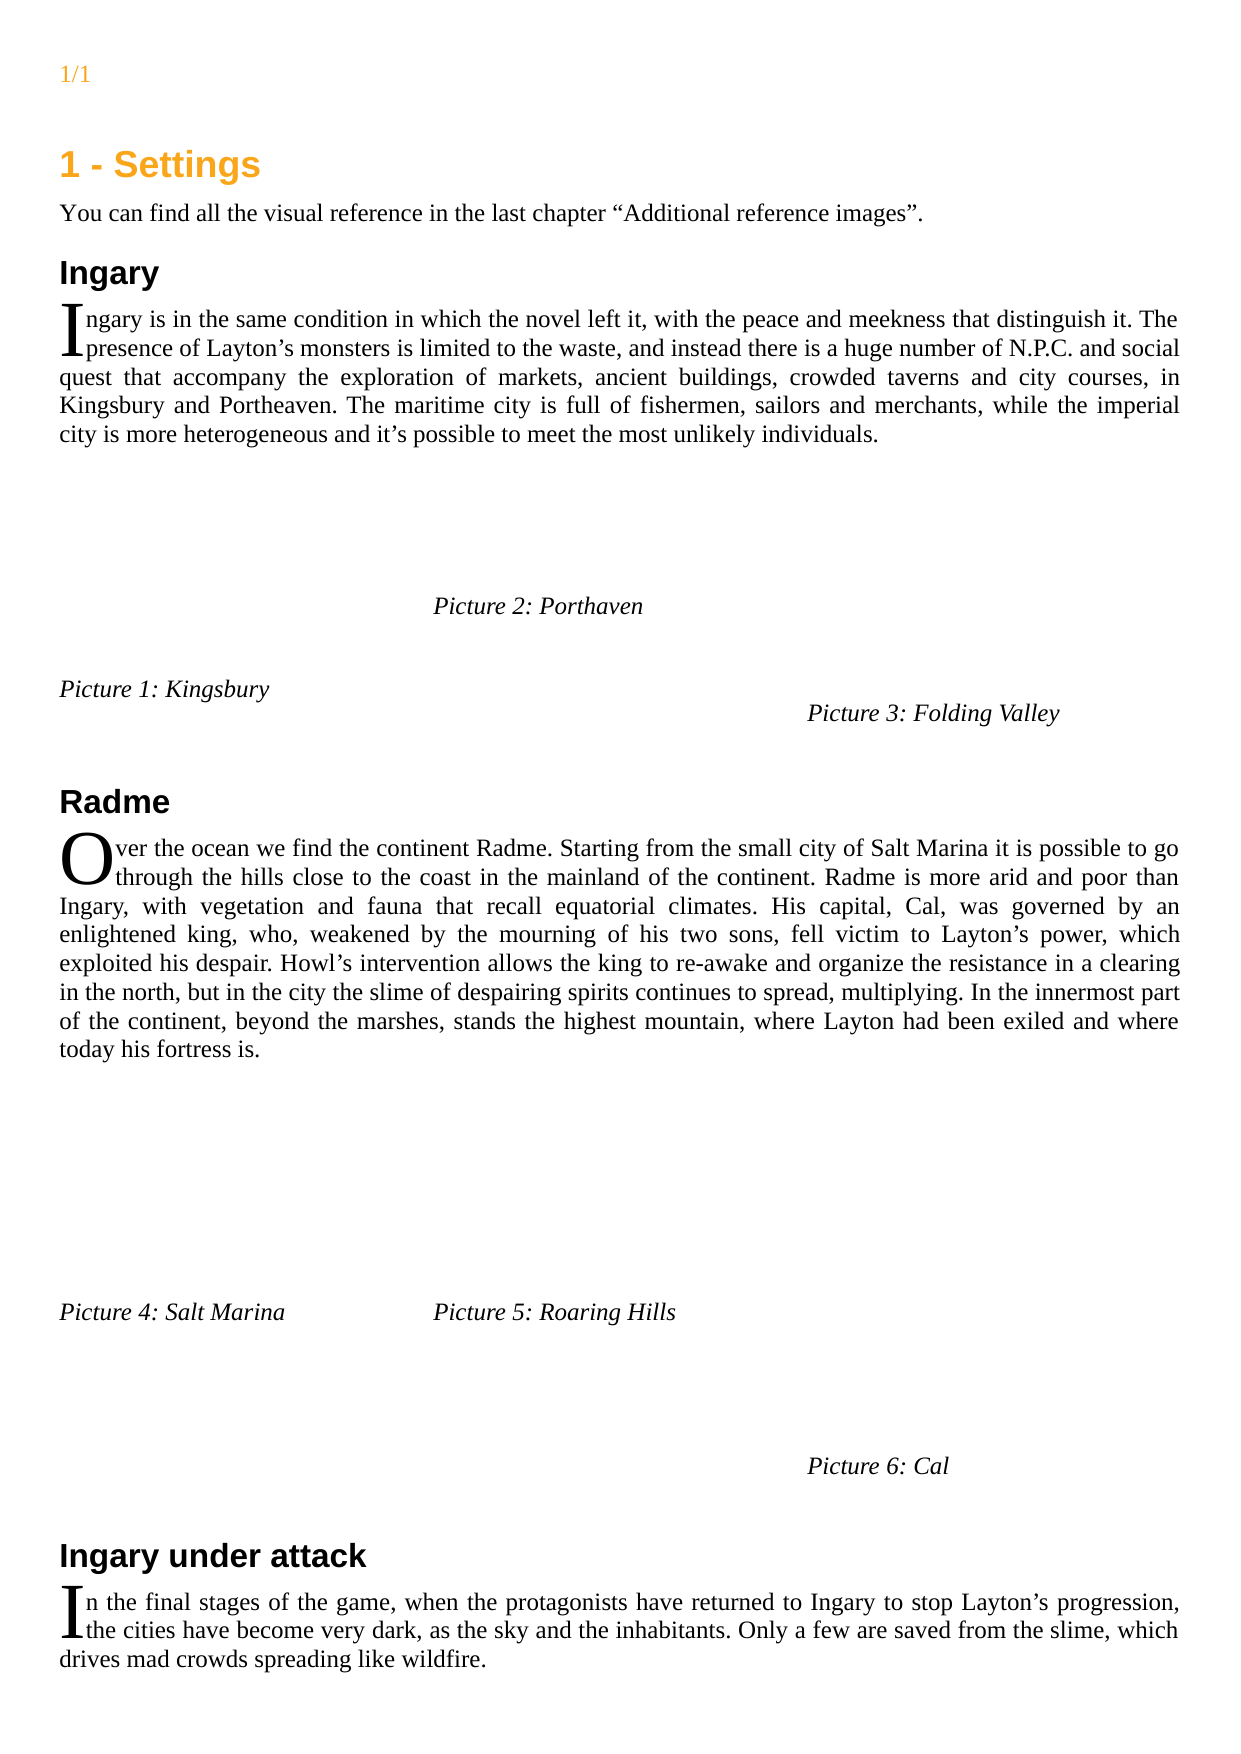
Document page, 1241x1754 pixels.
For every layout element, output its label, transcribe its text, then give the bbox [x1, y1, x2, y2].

table_header [65, 1305, 71, 1312]
table_header [433, 1069, 807, 1515]
text You can find all the visual reference in the last chapter “Additional reference images”. [59, 198, 1181, 226]
table_header [807, 1069, 1181, 1515]
table_header [65, 682, 71, 689]
table_header [807, 454, 1181, 761]
text Over the ocean we find the continent Radme. Starting from the small city of Salt Marina it is possible to go through the hills close to the coast in the mainland of the continent. Radme is more arid and poor than Ingary, with vegetation and fauna that recall equatorial climates. His capital, Cal, was governed by an enlightened king, who, weakened by the mourning of his two sons, fell victim to Layton’s power, which exploited his despair. Howl’s intervention allows the king to re-awake and organize the resistance in a clearing in the north, but in the city the slime of despairing spirits continues to spread, multiplying. In the innermost part of the continent, beyond the marshes, stands the highest mountain, where Layton had been exiled and where today his fortress is. [59, 833, 1181, 1063]
subtitle Ingary under attack [59, 1536, 1181, 1574]
subtitle Ingary [59, 253, 1181, 292]
table_header [813, 1459, 819, 1466]
table_header [439, 599, 445, 606]
table_header [439, 1305, 445, 1312]
subtitle Settings [59, 142, 1181, 185]
subtitle Radme [59, 782, 1181, 821]
text Ingary is in the same condition in which the novel left it, with the peace and meekness that distinguish it. The presence of Layton’s monsters is limited to the waste, and instead there is a huge number of N.P.C. and social quest that accompany the exploration of markets, ancient buildings, crowded taverns and city courses, in Kingsbury and Portheaven. The maritime city is full of fishermen, sailors and merchants, while the imperial city is more heterogeneous and it’s possible to meet the most unlikely individuals. [59, 304, 1181, 448]
table_header [813, 706, 819, 713]
table_header [433, 454, 807, 761]
table_header [59, 1069, 433, 1515]
text In the final stages of the game, when the protagonists have returned to Ingary to stop Layton’s progression, the cities have become very dark, as the sky and the inhabitants. Only a few are saved from the slime, which drives mad crowds spreading like wildfire. [59, 1587, 1181, 1673]
table_header [59, 454, 433, 761]
